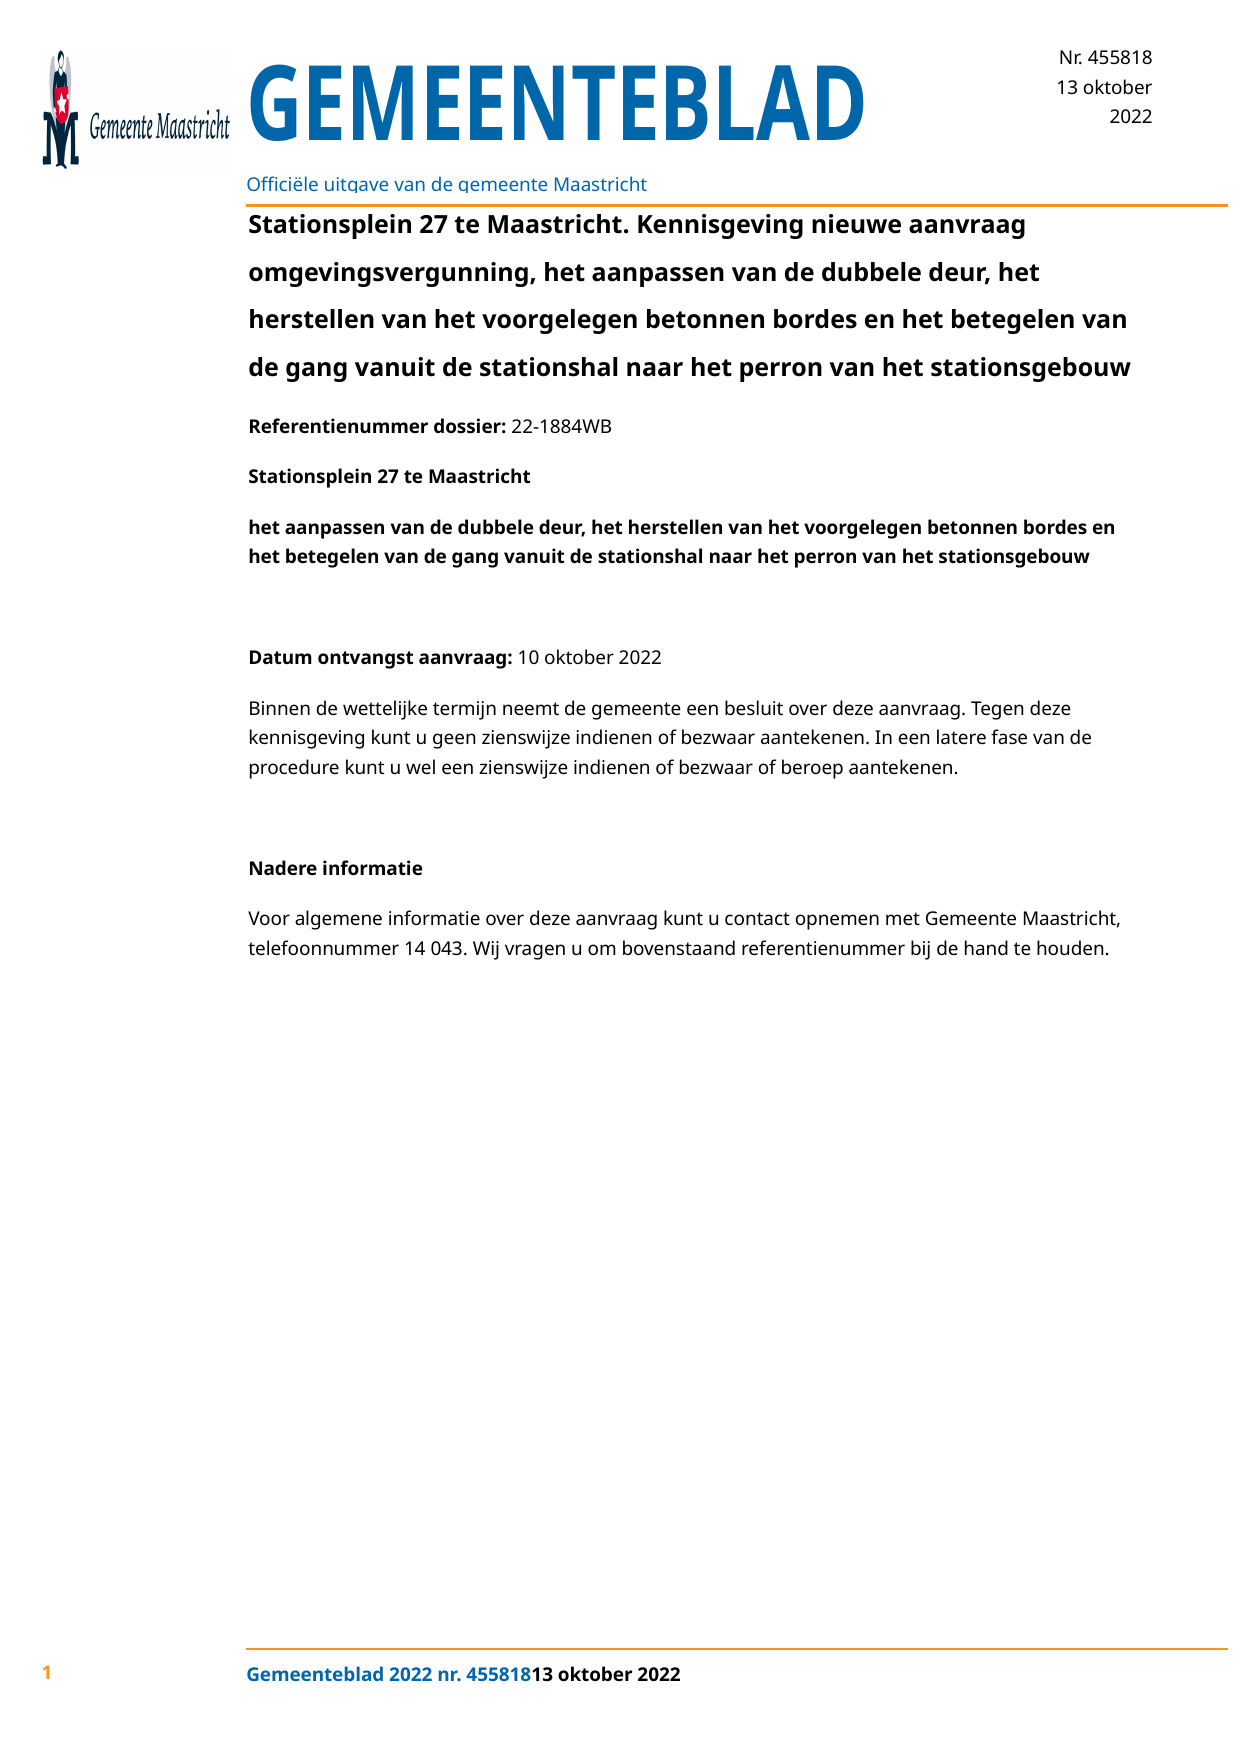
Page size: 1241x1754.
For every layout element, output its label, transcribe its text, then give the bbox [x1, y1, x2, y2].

text Stationsplein 27 te Maastricht. Kennisgeving nieuwe aanvraag omgevingsvergunning, het aanpassen van de dubbele deur, het herstellen van het voorgelegen betonnen bordes en het betegelen van de gang vanuit de stationshal naar het perron van het stationsgebouw [248, 207, 1152, 384]
text Nadere informatie [248, 855, 1152, 881]
text Voor algemene informatie over deze aanvraag kunt u contact opnemen met Gemeente Maastricht, telefoonnummer 14 043. Wij vragen u om bovenstaand referentienummer bij de hand te houden. [248, 905, 1152, 961]
picture [41, 47, 231, 172]
text Datum ontvangst aanvraag: 10 oktober 2022 [248, 644, 1152, 670]
text Referentienummer dossier: 22-1884WB [248, 413, 1152, 439]
text Binnen de wettelijke termijn neemt de gemeente een besluit over deze aanvraag. Tegen deze kennisgeving kunt u geen zienswijze indienen of bezwaar aantekenen. In een latere fase van de procedure kunt u wel een zienswijze indienen of bezwaar of beroep aantekenen. [248, 695, 1152, 780]
text het aanpassen van de dubbele deur, het herstellen van het voorgelegen betonnen bordes en het betegelen van de gang vanuit de stationshal naar het perron van het stationsgebouw [248, 514, 1152, 569]
text Stationsplein 27 te Maastricht [248, 463, 1152, 489]
